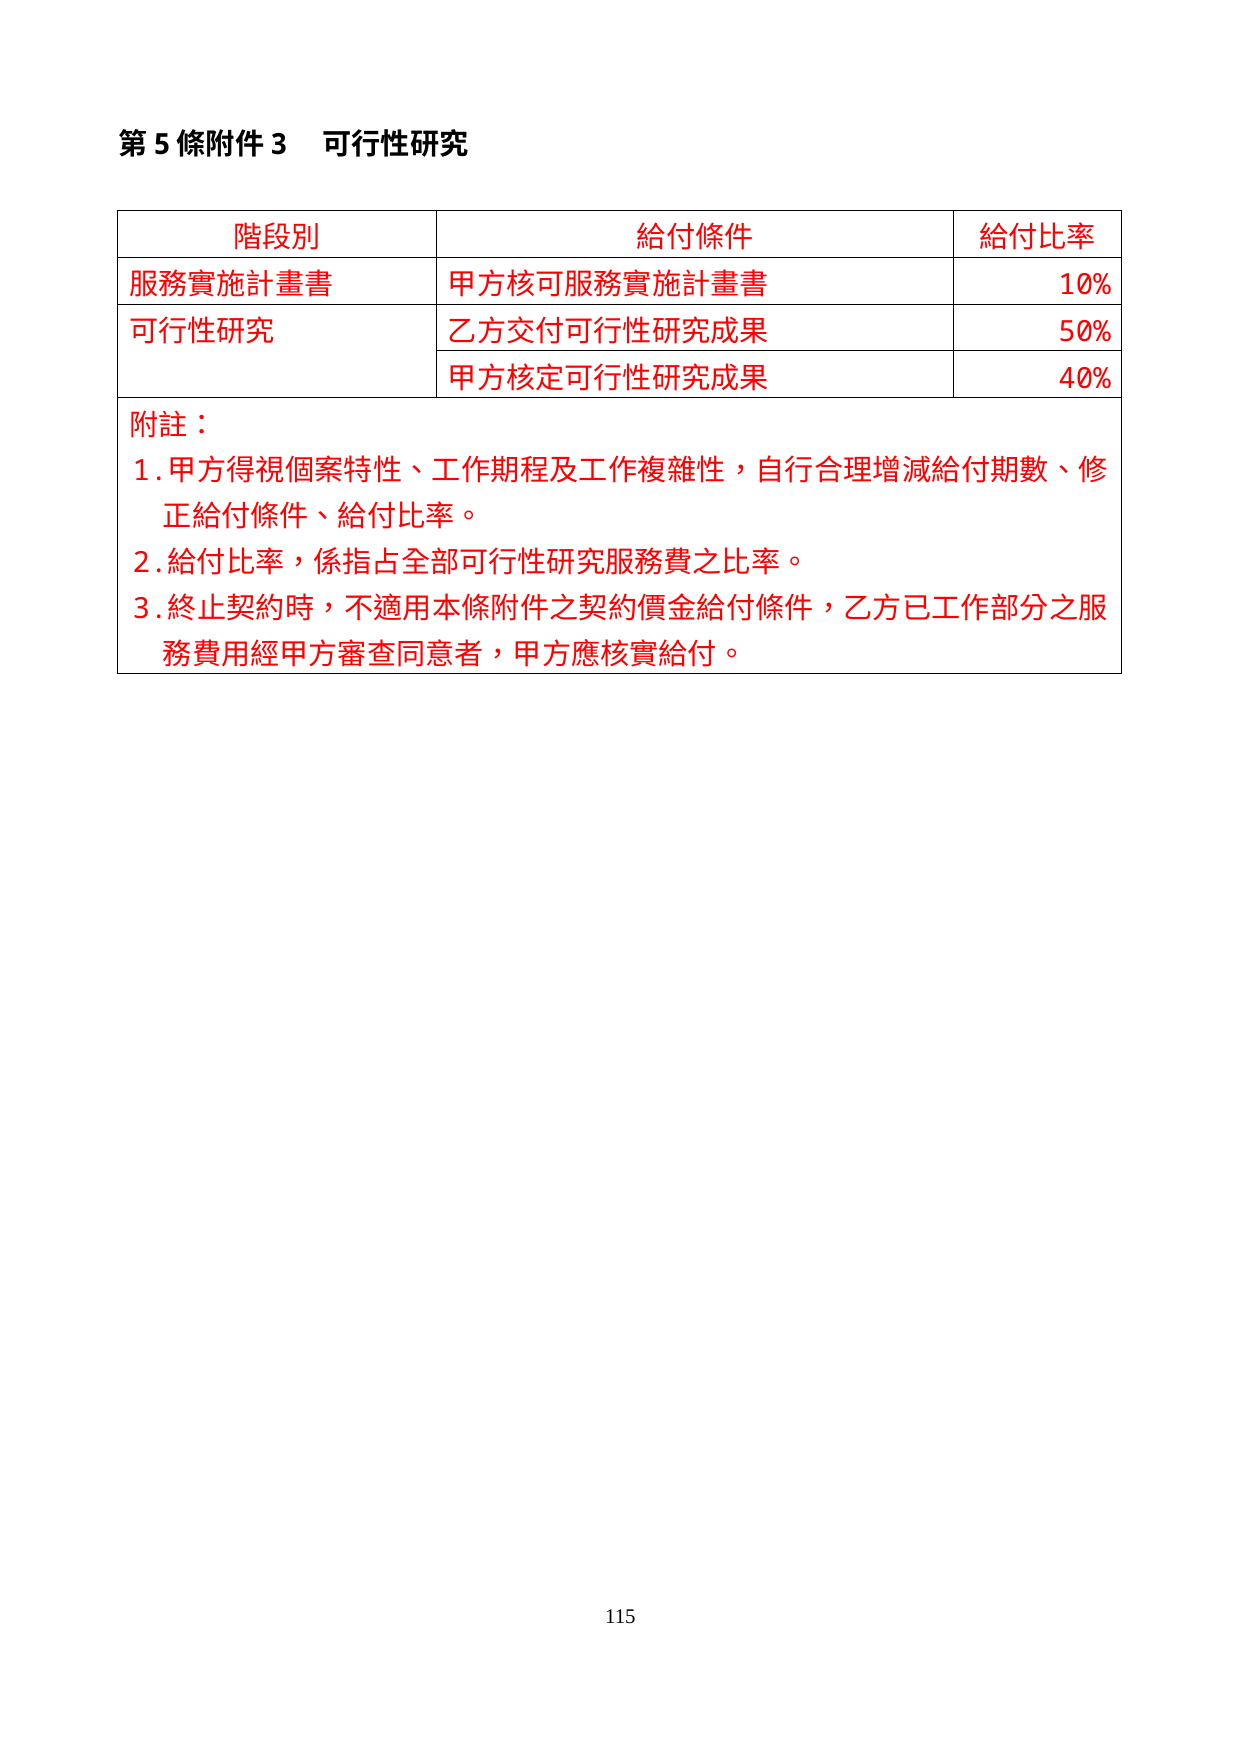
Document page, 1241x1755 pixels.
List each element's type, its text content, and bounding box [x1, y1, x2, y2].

table_cell 服務實施計畫書 [118, 258, 436, 303]
table_cell 甲方核可服務實施計畫書 [437, 258, 953, 303]
table_cell 乙方交付可行性研究成果 [437, 305, 953, 350]
table_cell 附註： 1.甲方得視個案特性、工作期程及工作複雜性，自行合理增減給付期數、修正給付條件、給付比率。 2.給付比率，係指占全部可行性研究服務費之比率。 3.終止契約時，不適用本條附件之契約價金給付條件，乙方已工作部分之服務費用經甲方審查同意者，甲方應核實給付。 [118, 398, 1121, 673]
table_header 階段別 [118, 211, 436, 257]
text 第5條附件3 可行性研究 [118, 118, 1122, 164]
table_cell 可行性研究 [118, 305, 436, 397]
table_cell 50% [954, 305, 1121, 350]
table_header 給付條件 [437, 211, 953, 257]
table_header 給付比率 [954, 211, 1121, 257]
table_cell 40% [954, 351, 1121, 397]
table_cell 甲方核定可行性研究成果 [437, 351, 953, 397]
table_cell 10% [954, 258, 1121, 303]
